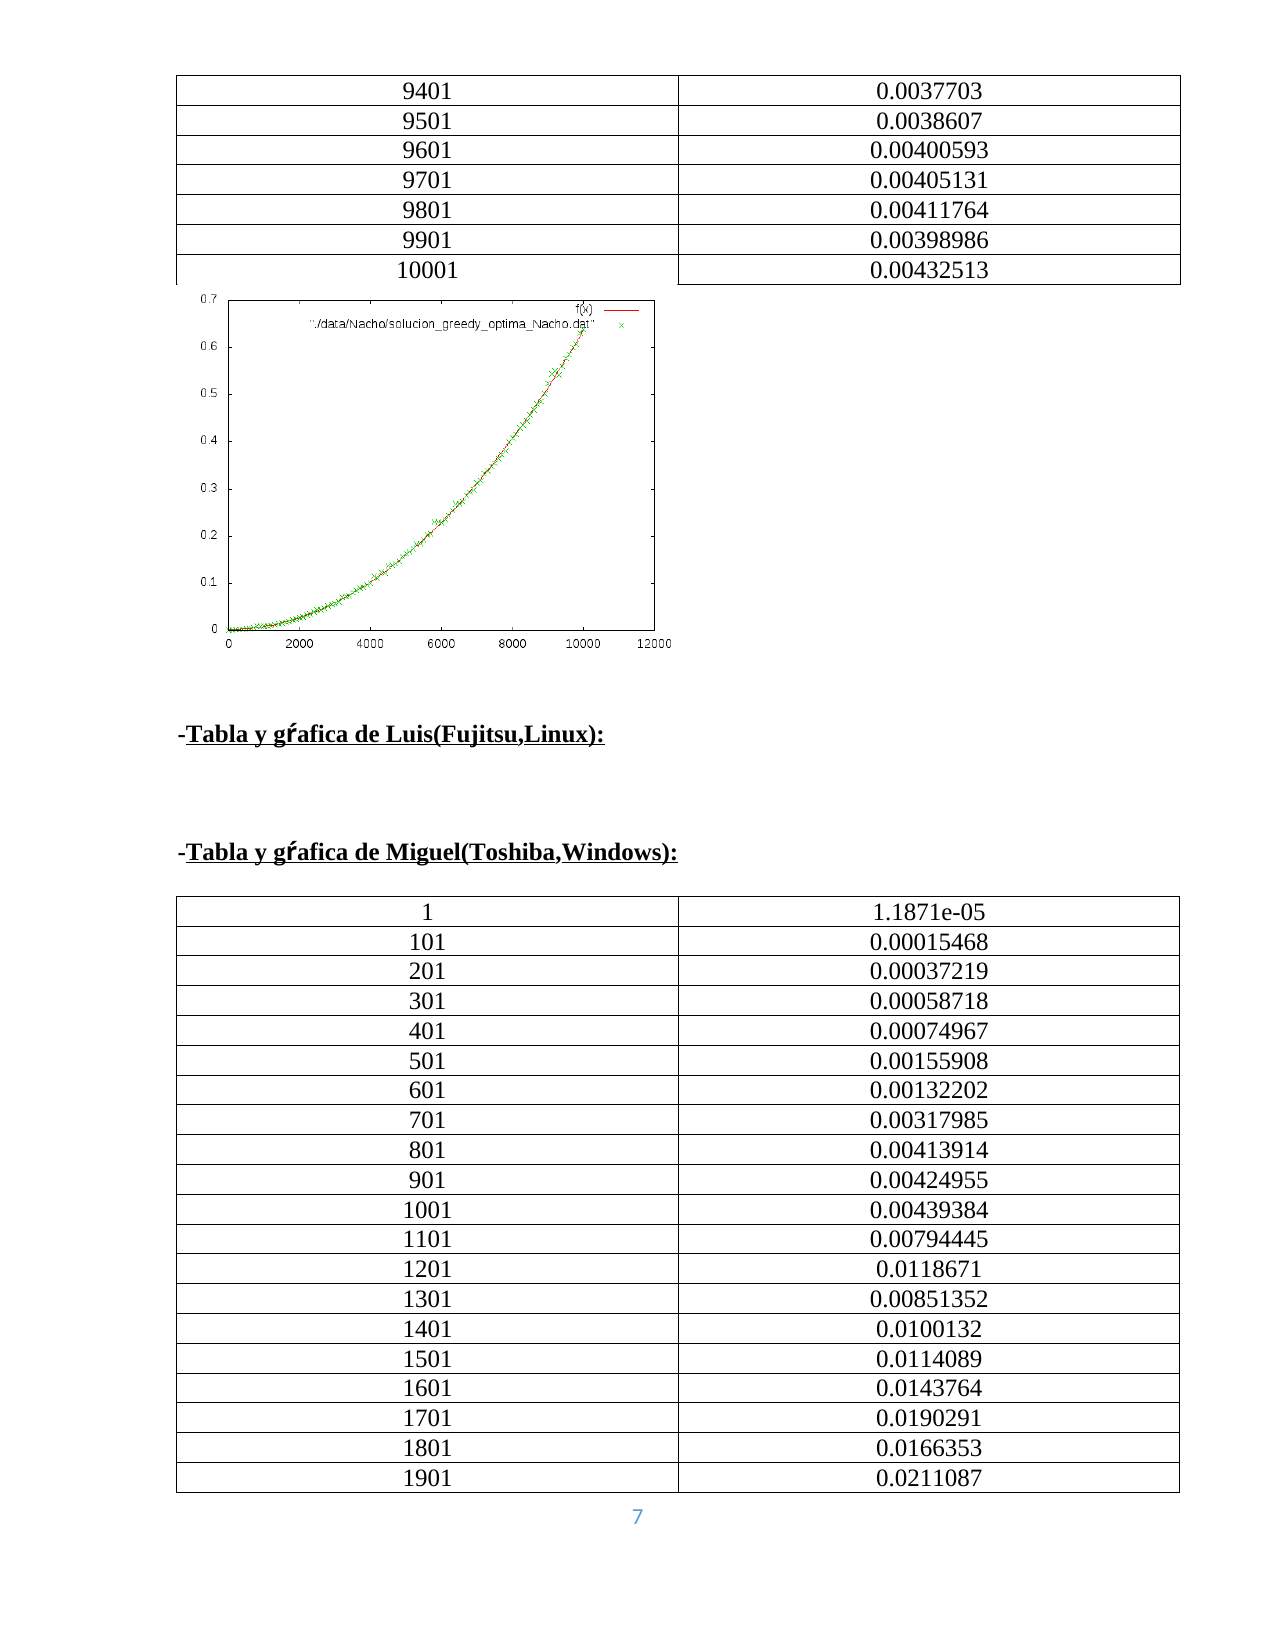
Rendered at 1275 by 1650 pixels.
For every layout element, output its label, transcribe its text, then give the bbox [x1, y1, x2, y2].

table_header 1 [177, 897, 678, 926]
table_cell 701 [177, 1105, 678, 1134]
table_cell 901 [177, 1165, 678, 1194]
table_cell 9701 [177, 165, 678, 194]
table_cell 0.00155908 [679, 1046, 1179, 1074]
table_cell 9601 [177, 136, 678, 164]
table_cell 0.00132202 [679, 1076, 1179, 1104]
table_cell 0.0037703 [679, 76, 1180, 105]
table_cell 601 [177, 1076, 678, 1104]
table_cell 0.00432513 [679, 255, 1180, 283]
table_cell 301 [177, 986, 678, 1015]
table_cell 0.0143764 [679, 1374, 1179, 1402]
table_cell 0.00439384 [679, 1195, 1179, 1223]
table_cell 9401 [177, 76, 678, 105]
table_cell 101 [177, 927, 678, 955]
table_cell 0.00058718 [679, 986, 1179, 1015]
table_header 1.1871e-05 [679, 897, 1179, 926]
table_cell 1901 [177, 1463, 678, 1492]
table_cell 1101 [177, 1225, 678, 1253]
table_cell 1701 [177, 1403, 678, 1432]
table_cell 10001 [177, 255, 678, 283]
table_cell 0.00794445 [679, 1225, 1179, 1253]
table_cell 0.00851352 [679, 1284, 1179, 1313]
table_cell 0.0114089 [679, 1344, 1179, 1372]
table_cell 1001 [177, 1195, 678, 1223]
table_cell 0.00411764 [679, 195, 1180, 224]
table_cell 1201 [177, 1254, 678, 1283]
table_cell 0.00037219 [679, 956, 1179, 985]
table_cell 1501 [177, 1344, 678, 1372]
text -Tabla y gŕafica de Miguel(Toshiba,Windows): [177, 834, 1098, 868]
table_cell 9501 [177, 106, 678, 134]
table_cell 0.00398986 [679, 225, 1180, 254]
table_cell 401 [177, 1016, 678, 1045]
table_cell 201 [177, 956, 678, 985]
table_cell 1801 [177, 1433, 678, 1462]
table_cell 0.0100132 [679, 1314, 1179, 1343]
table_cell 0.00074967 [679, 1016, 1179, 1045]
table_cell 0.00015468 [679, 927, 1179, 955]
table_cell 0.0166353 [679, 1433, 1179, 1462]
text -Tabla y gŕafica de Luis(Fujitsu,Linux): [177, 716, 1098, 749]
table_cell 801 [177, 1135, 678, 1164]
table_cell 9901 [177, 225, 678, 254]
table_cell 0.00424955 [679, 1165, 1179, 1194]
table_cell 9801 [177, 195, 678, 224]
table_cell 0.0211087 [679, 1463, 1179, 1492]
table_cell 0.0118671 [679, 1254, 1179, 1283]
table_cell 501 [177, 1046, 678, 1074]
table_cell 0.00400593 [679, 136, 1180, 164]
table_cell 0.00317985 [679, 1105, 1179, 1134]
table_cell 1301 [177, 1284, 678, 1313]
table_cell 0.00413914 [679, 1135, 1179, 1164]
table_cell 1401 [177, 1314, 678, 1343]
table_cell 1601 [177, 1374, 678, 1402]
table_cell 0.00405131 [679, 165, 1180, 194]
table_cell 0.0190291 [679, 1403, 1179, 1432]
table_cell 0.0038607 [679, 106, 1180, 134]
